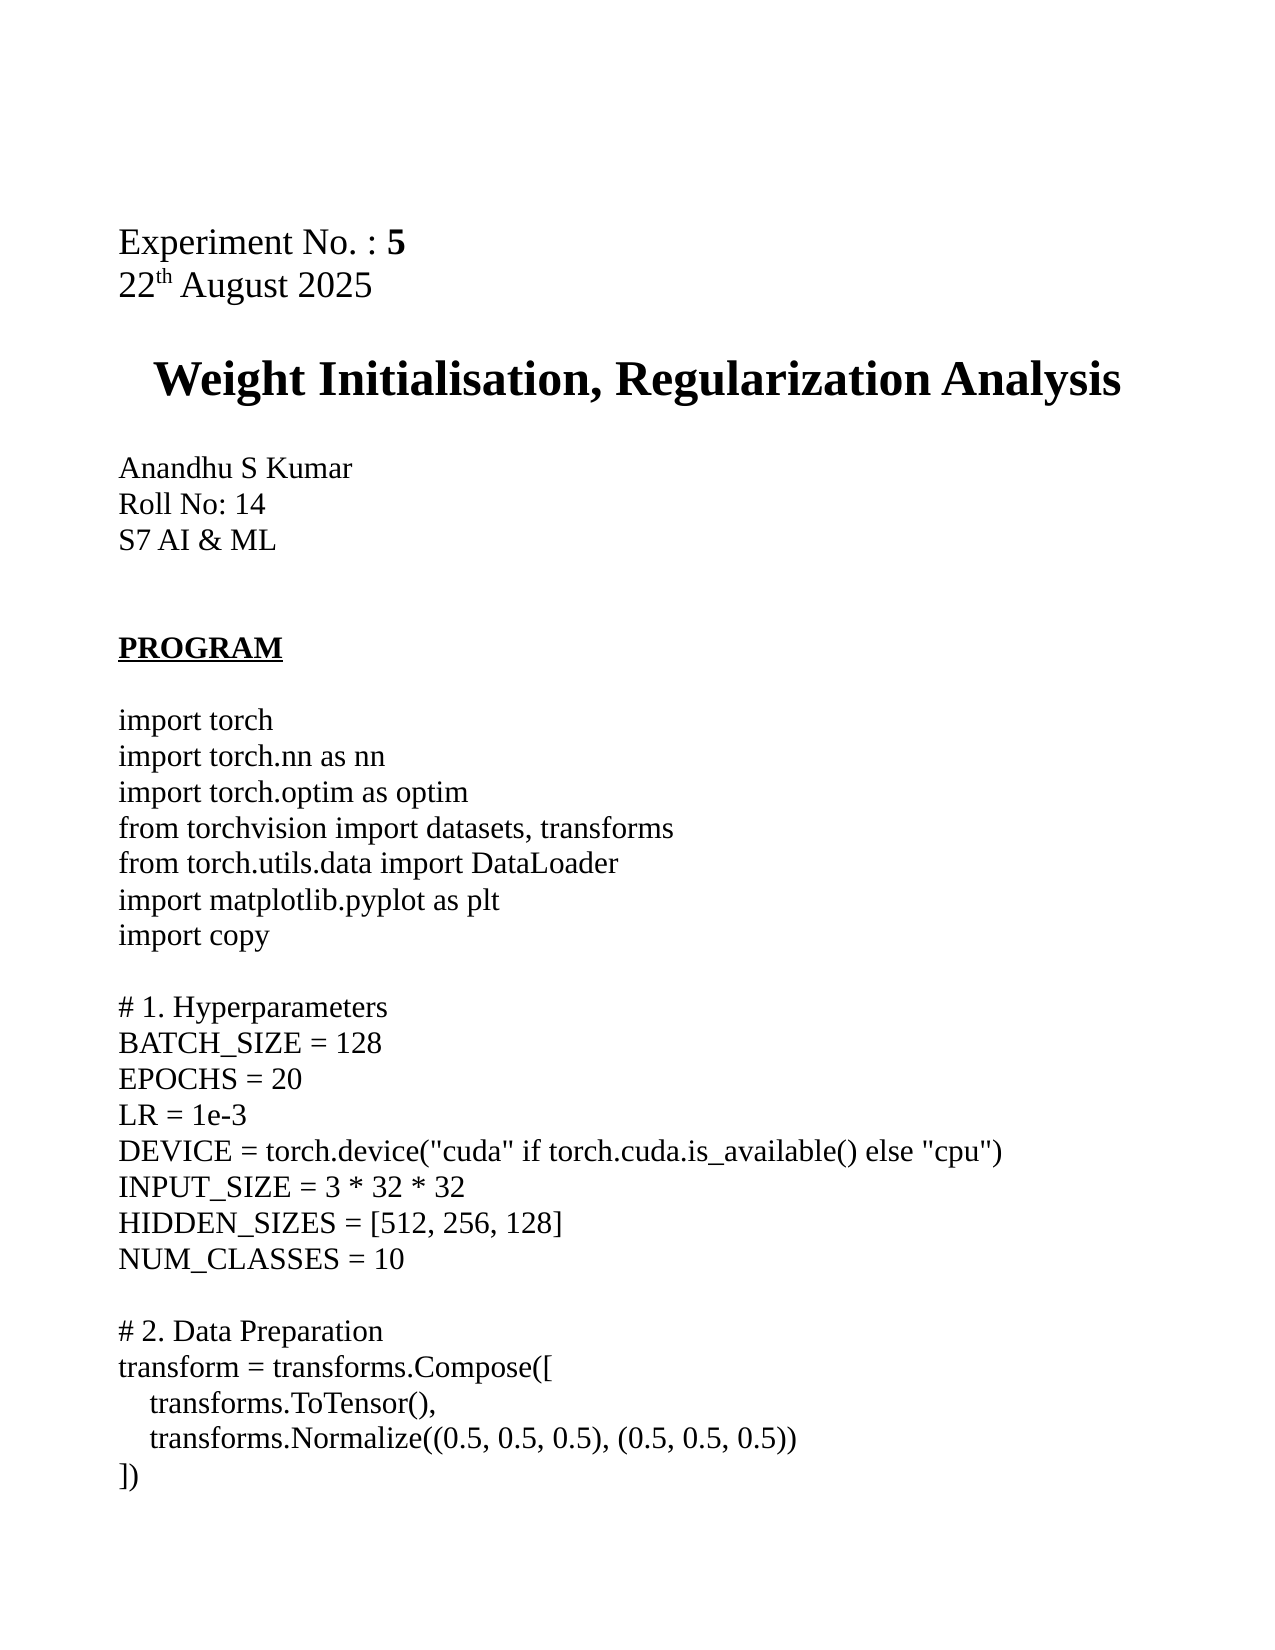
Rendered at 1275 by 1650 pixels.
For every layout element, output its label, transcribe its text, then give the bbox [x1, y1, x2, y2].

text BATCH_SIZE = 128 [118, 1024, 1157, 1060]
text import torch.optim as optim [118, 773, 1157, 809]
text from torchvision import datasets, transforms [118, 809, 1157, 845]
text ]) [118, 1456, 1157, 1492]
text import matplotlib.pyplot as plt [118, 881, 1157, 917]
text from torch.utils.data import DataLoader [118, 845, 1157, 881]
text HIDDEN_SIZES = [512, 256, 128] [118, 1204, 1157, 1240]
text 22th August 2025 [118, 263, 1157, 306]
text LR = 1e-3 [118, 1096, 1157, 1132]
text NUM_CLASSES = 10 [118, 1240, 1157, 1276]
text import copy [118, 917, 1157, 953]
text EPOCHS = 20 [118, 1060, 1157, 1096]
text transform = transforms.Compose([ [118, 1348, 1157, 1384]
text Anandhu S Kumar [118, 449, 1157, 485]
text Weight Initialisation, Regularization Analysis [118, 349, 1157, 406]
text # 2. Data Preparation [118, 1312, 1157, 1348]
text S7 AI & ML [118, 521, 1157, 557]
text Experiment No. : 5 [118, 219, 1157, 263]
text INPUT_SIZE = 3 * 32 * 32 [118, 1168, 1157, 1204]
text import torch [118, 701, 1157, 737]
text DEVICE = torch.device("cuda" if torch.cuda.is_available() else "cpu") [118, 1132, 1157, 1168]
text # 1. Hyperparameters [118, 988, 1157, 1024]
text import torch.nn as nn [118, 737, 1157, 773]
text Roll No: 14 [118, 485, 1157, 521]
text transforms.ToTensor(), [118, 1384, 1157, 1420]
text PROGRAM [118, 629, 1157, 665]
text transforms.Normalize((0.5, 0.5, 0.5), (0.5, 0.5, 0.5)) [118, 1420, 1157, 1456]
